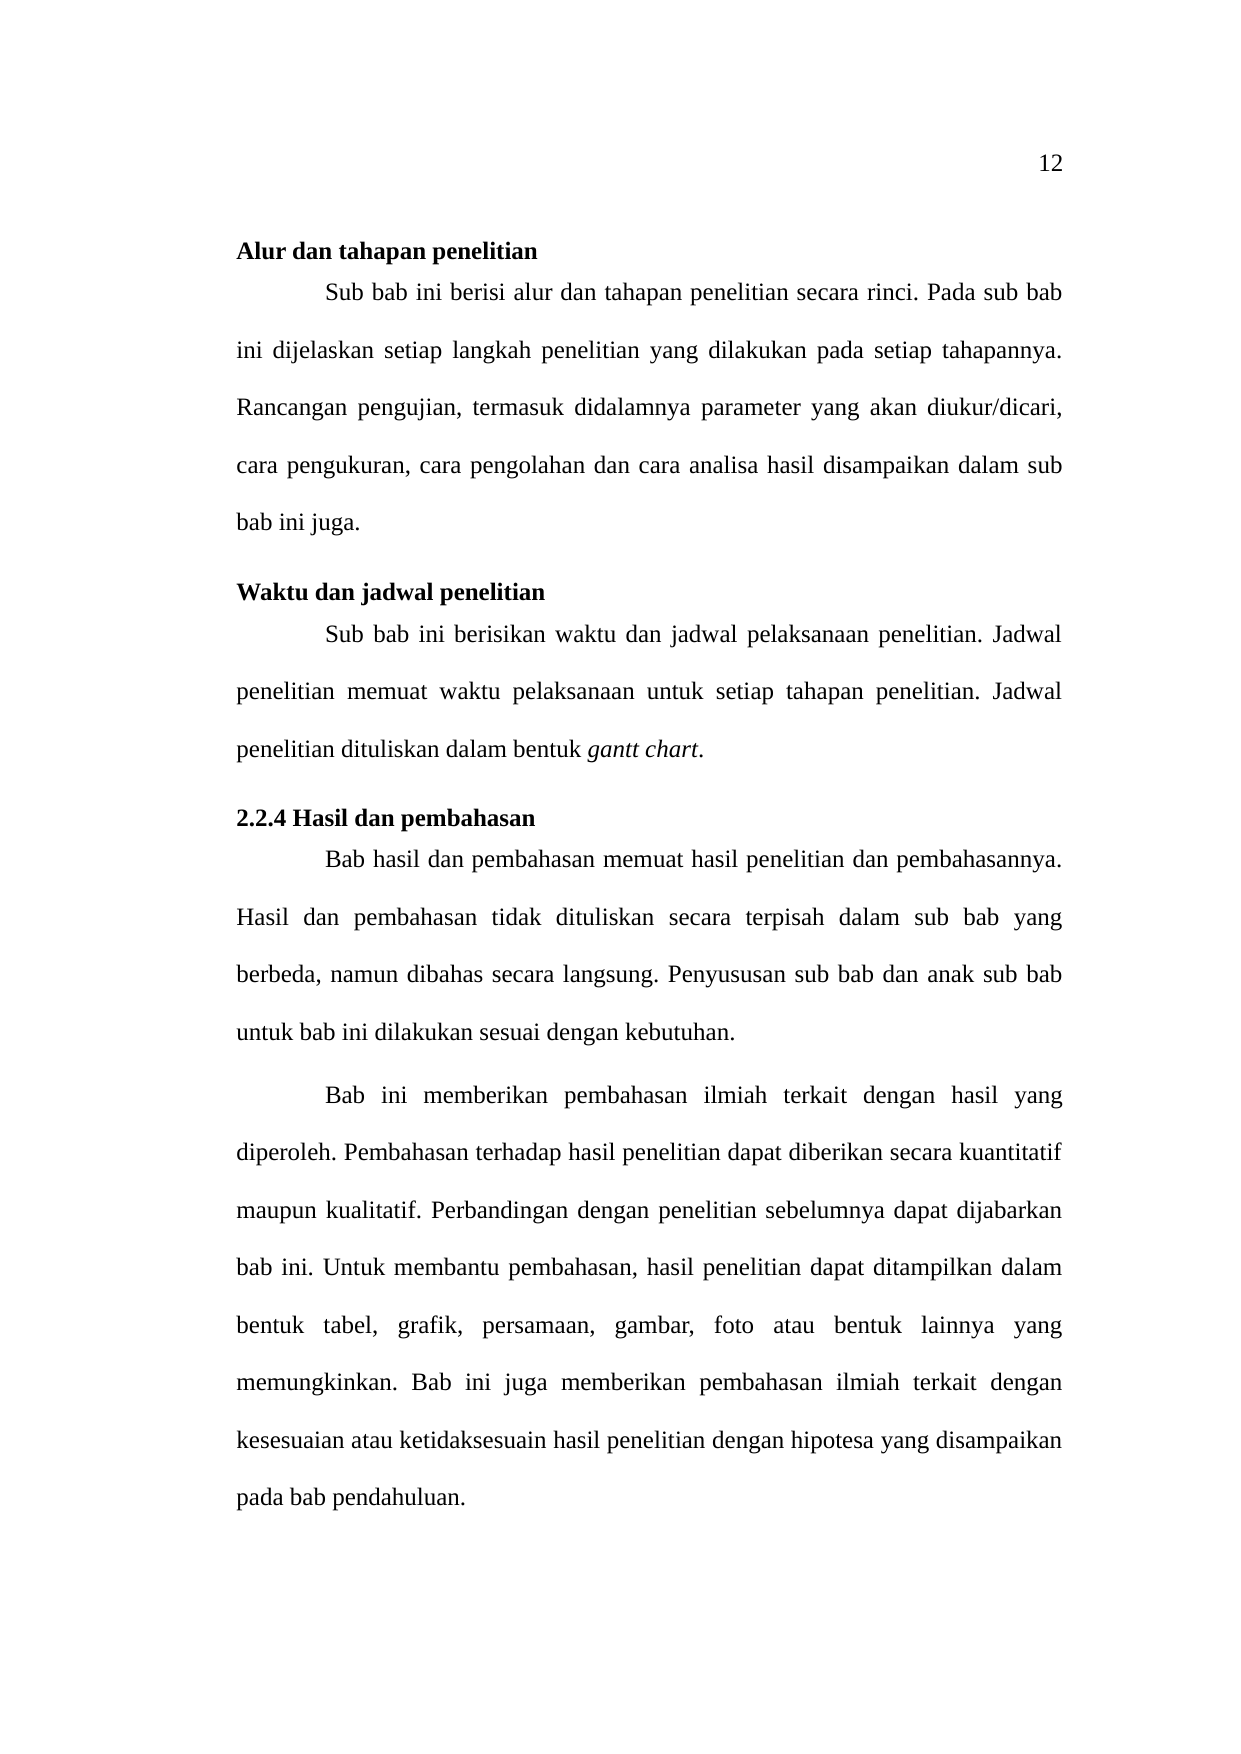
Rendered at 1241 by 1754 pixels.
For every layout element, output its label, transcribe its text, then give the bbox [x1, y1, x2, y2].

text Bab hasil dan pembahasan memuat hasil penelitian dan pembahasannya. Hasil dan pembahasan tidak dituliskan secara terpisah dalam sub bab yang berbeda, namun dibahas secara langsung. Penyususan sub bab dan anak sub bab untuk bab ini dilakukan sesuai dengan kebutuhan. [236, 844, 1063, 1045]
text Sub bab ini berisi alur dan tahapan penelitian secara rinci. Pada sub bab ini dijelaskan setiap langkah penelitian yang dilakukan pada setiap tahapannya. Rancangan pengujian, termasuk didalamnya parameter yang akan diukur/dicari, cara pengukuran, cara pengolahan dan cara analisa hasil disampaikan dalam sub bab ini juga. [236, 277, 1063, 536]
subtitle Waktu dan jadwal penelitian [236, 577, 1063, 606]
text Bab ini memberikan pembahasan ilmiah terkait dengan hasil yang diperoleh. Pembahasan terhadap hasil penelitian dapat diberikan secara kuantitatif maupun kualitatif. Perbandingan dengan penelitian sebelumnya dapat dijabarkan bab ini. Untuk membantu pembahasan, hasil penelitian dapat ditampilkan dalam bentuk tabel, grafik, persamaan, gambar, foto atau bentuk lainnya yang memungkinkan. Bab ini juga memberikan pembahasan ilmiah terkait dengan kesesuaian atau ketidaksesuain hasil penelitian dengan hipotesa yang disampaikan pada bab pendahuluan. [236, 1080, 1063, 1511]
subtitle Alur dan tahapan penelitian [236, 236, 1063, 265]
subtitle Hasil dan pembahasan [236, 803, 1063, 832]
text Sub bab ini berisikan waktu dan jadwal pelaksanaan penelitian. Jadwal penelitian memuat waktu pelaksanaan untuk setiap tahapan penelitian. Jadwal penelitian dituliskan dalam bentuk gantt chart. [236, 619, 1063, 762]
